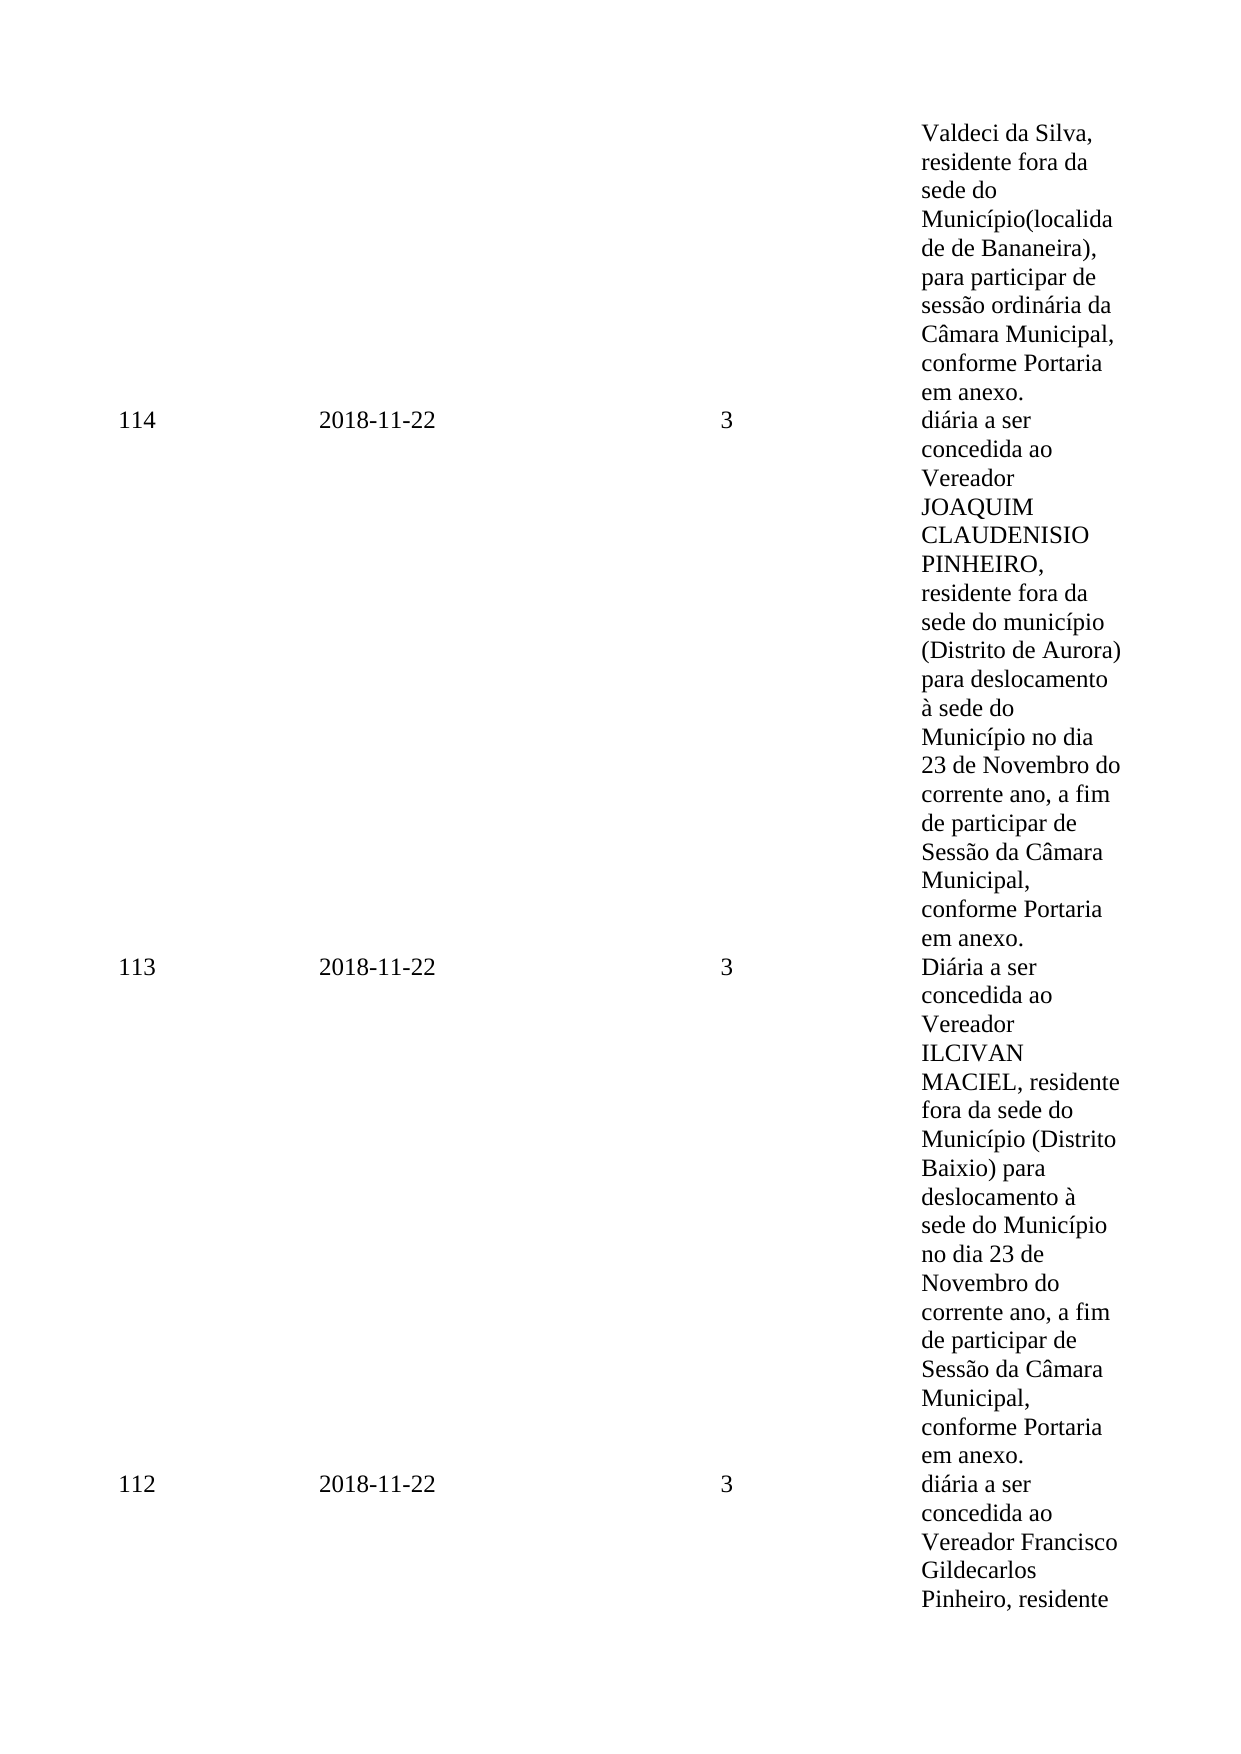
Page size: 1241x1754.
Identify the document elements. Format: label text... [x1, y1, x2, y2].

table_cell diária a ser concedida ao Vereador Francisco Gildecarlos Pinheiro, residente [921, 1469, 1122, 1613]
table_cell Diária a ser concedida ao Vereador ILCIVAN MACIEL, residente fora da sede do Município (Distrito Baixio) para deslocamento à sede do Município no dia 23 de Novembro do corrente ano, a fim de participar de Sessão da Câmara Municipal, conforme Portaria em anexo. [921, 952, 1122, 1469]
table_cell 2018-11-22 [319, 406, 519, 952]
table_cell 2018-11-22 [319, 1469, 519, 1613]
table_cell 112 [118, 1469, 319, 1613]
table_cell [720, 118, 921, 406]
table_cell [520, 952, 720, 1469]
table_cell [319, 118, 519, 406]
table_cell [520, 118, 720, 406]
table_cell [520, 1469, 720, 1613]
table_cell Valdeci da Silva, residente fora da sede do Município(localidade de Bananeira), para participar de sessão ordinária da Câmara Municipal, conforme Portaria em anexo. [921, 118, 1122, 406]
table_cell [118, 118, 319, 406]
table_cell 2018-11-22 [319, 952, 519, 1469]
table_cell 3 [720, 1469, 921, 1613]
table_cell 3 [720, 406, 921, 952]
table_cell 114 [118, 406, 319, 952]
table_cell 113 [118, 952, 319, 1469]
table_cell 3 [720, 952, 921, 1469]
table_cell [520, 406, 720, 952]
table_cell diária a ser concedida ao Vereador JOAQUIM CLAUDENISIO PINHEIRO, residente fora da sede do município (Distrito de Aurora) para deslocamento à sede do Município no dia 23 de Novembro do corrente ano, a fim de participar de Sessão da Câmara Municipal, conforme Portaria em anexo. [921, 406, 1122, 952]
